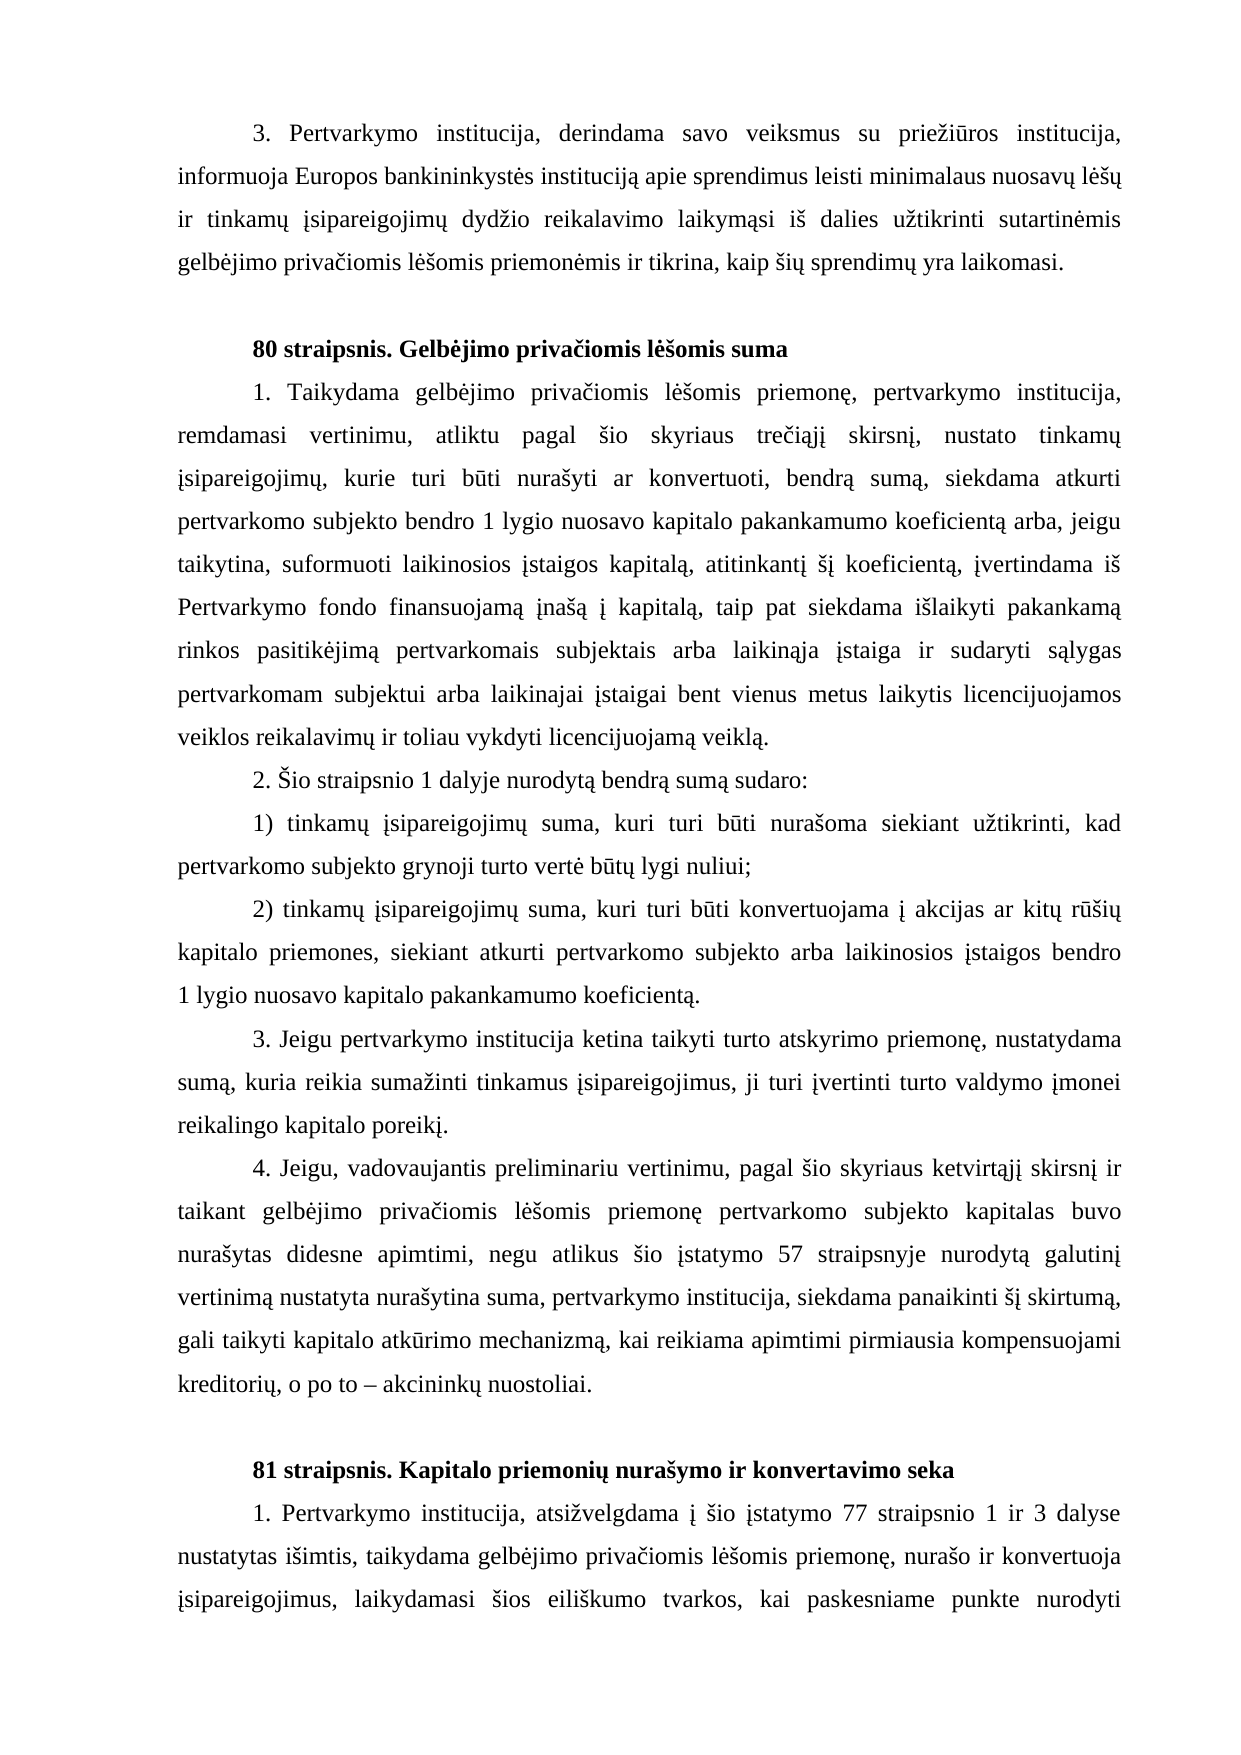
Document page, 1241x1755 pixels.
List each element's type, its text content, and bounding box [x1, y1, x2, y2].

text 80 straipsnis. Gelbėjimo privačiomis lėšomis suma [177, 334, 1122, 362]
text 2) tinkamų įsipareigojimų suma, kuri turi būti konvertuojama į akcijas ar kitų rūšių kapitalo priemones, siekiant atkurti pertvarkomo subjekto arba laikinosios įstaigos bendro 1 lygio nuosavo kapitalo pakankamumo koeficientą. [177, 894, 1122, 1009]
text 4. Jeigu, vadovaujantis preliminariu vertinimu, pagal šio skyriaus ketvirtąjį skirsnį ir taikant gelbėjimo privačiomis lėšomis priemonę pertvarkomo subjekto kapitalas buvo nurašytas didesne apimtimi, negu atlikus šio įstatymo 57 straipsnyje nurodytą galutinį vertinimą nustatyta nurašytina suma, pertvarkymo institucija, siekdama panaikinti šį skirtumą, gali taikyti kapitalo atkūrimo mechanizmą, kai reikiama apimtimi pirmiausia kompensuojami kreditorių, o po to – akcininkų nuostoliai. [177, 1153, 1122, 1397]
text 3. Jeigu pertvarkymo institucija ketina taikyti turto atskyrimo priemonę, nustatydama sumą, kuria reikia sumažinti tinkamus įsipareigojimus, ji turi įvertinti turto valdymo įmonei reikalingo kapitalo poreikį. [177, 1024, 1122, 1139]
text 1) tinkamų įsipareigojimų suma, kuri turi būti nurašoma siekiant užtikrinti, kad pertvarkomo subjekto grynoji turto vertė būtų lygi nuliui; [177, 808, 1122, 880]
text 3. Pertvarkymo institucija, derindama savo veiksmus su priežiūros institucija, informuoja Europos bankininkystės instituciją apie sprendimus leisti minimalaus nuosavų lėšų ir tinkamų įsipareigojimų dydžio reikalavimo laikymąsi iš dalies užtikrinti sutartinėmis gelbėjimo privačiomis lėšomis priemonėmis ir tikrina, kaip šių sprendimų yra laikomasi. [177, 118, 1122, 276]
text 2. Šio straipsnio 1 dalyje nurodytą bendrą sumą sudaro: [177, 765, 1122, 794]
text 1. Pertvarkymo institucija, atsižvelgdama į šio įstatymo 77 straipsnio 1 ir 3 dalyse nustatytas išimtis, taikydama gelbėjimo privačiomis lėšomis priemonę, nurašo ir konvertuoja įsipareigojimus, laikydamasi šios eiliškumo tvarkos, kai paskesniame punkte nurodyti [177, 1498, 1122, 1613]
text 81 straipsnis. Kapitalo priemonių nurašymo ir konvertavimo seka [177, 1455, 1122, 1484]
text 1. Taikydama gelbėjimo privačiomis lėšomis priemonę, pertvarkymo institucija, remdamasi vertinimu, atliktu pagal šio skyriaus trečiąjį skirsnį, nustato tinkamų įsipareigojimų, kurie turi būti nurašyti ar konvertuoti, bendrą sumą, siekdama atkurti pertvarkomo subjekto bendro 1 lygio nuosavo kapitalo pakankamumo koeficientą arba, jeigu taikytina, suformuoti laikinosios įstaigos kapitalą, atitinkantį šį koeficientą, įvertindama iš Pertvarkymo fondo finansuojamą įnašą į kapitalą, taip pat siekdama išlaikyti pakankamą rinkos pasitikėjimą pertvarkomais subjektais arba laikinąja įstaiga ir sudaryti sąlygas pertvarkomam subjektui arba laikinajai įstaigai bent vienus metus laikytis licencijuojamos veiklos reikalavimų ir toliau vykdyti licencijuojamą veiklą. [177, 377, 1122, 751]
